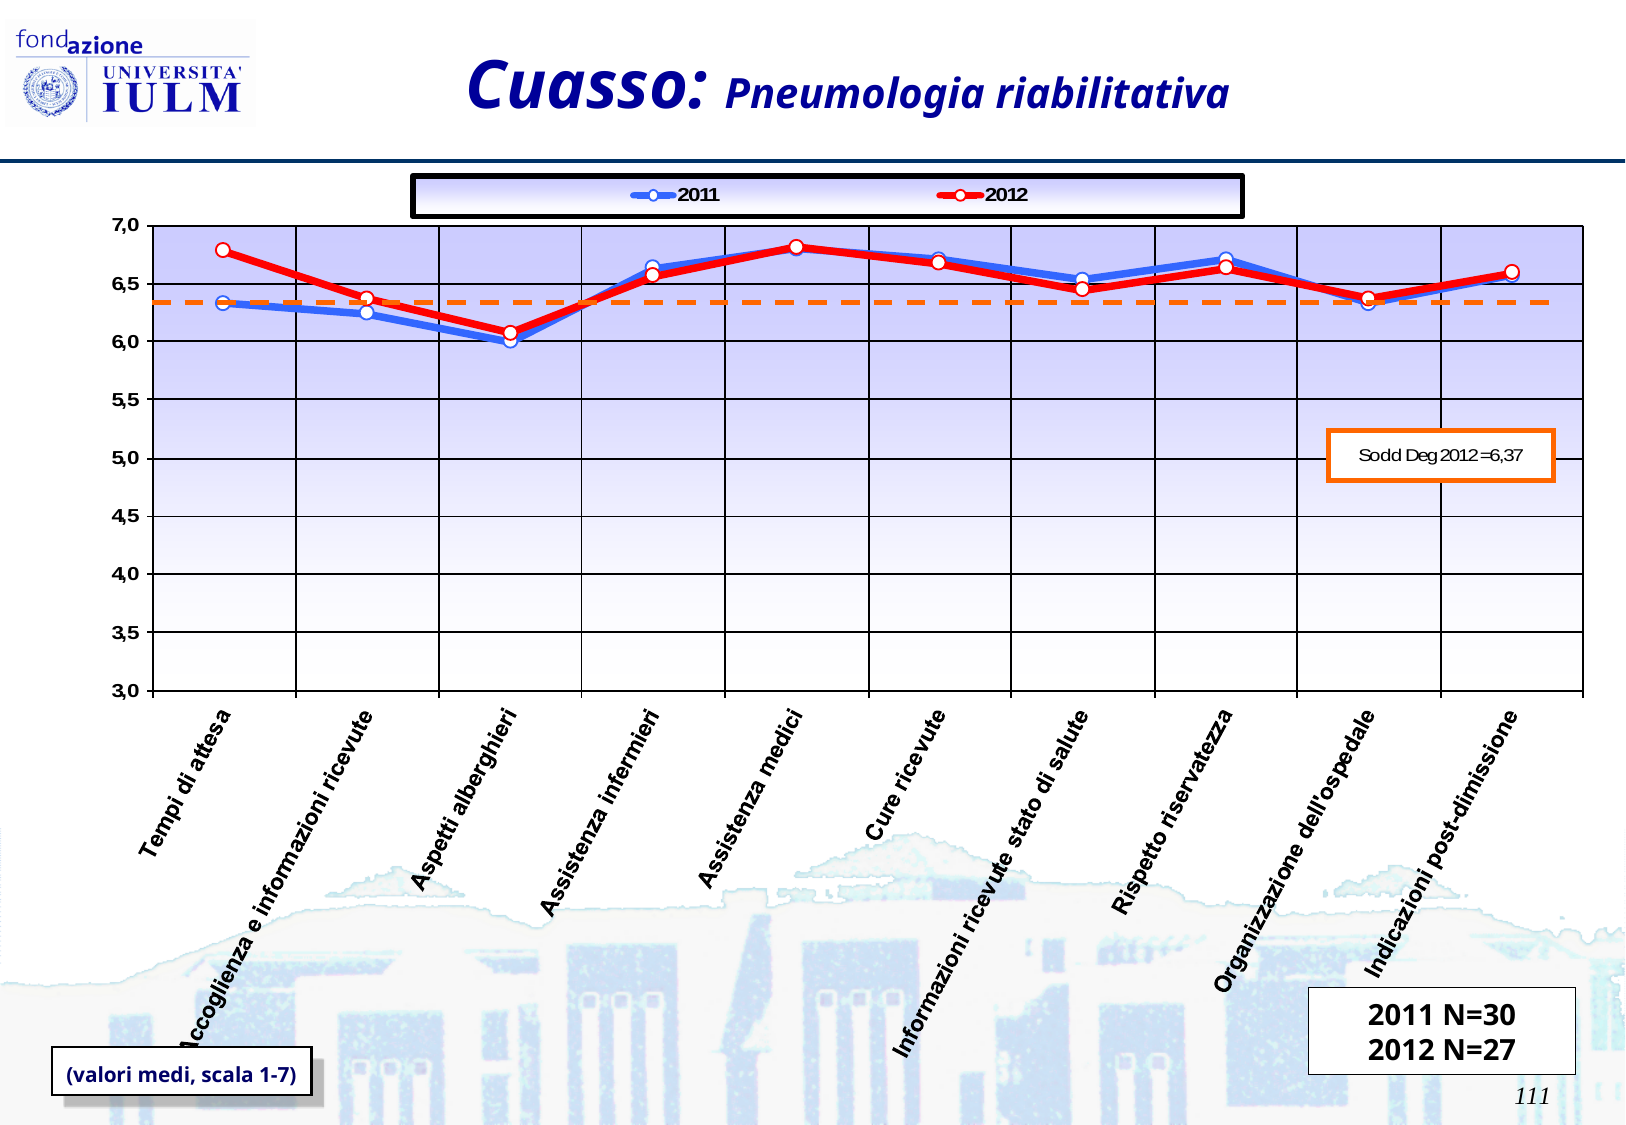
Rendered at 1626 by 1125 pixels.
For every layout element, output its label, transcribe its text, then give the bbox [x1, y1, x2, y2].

text_box (valori medi, scala 1-7) [51, 1046, 312, 1095]
text_box 2011 N=30 2012 N=27 [1308, 987, 1576, 1075]
picture [5, 19, 256, 127]
picture [69, 162, 1587, 1108]
text_box Cuasso: Pneumologia riabilitativa [304, 18, 1392, 144]
